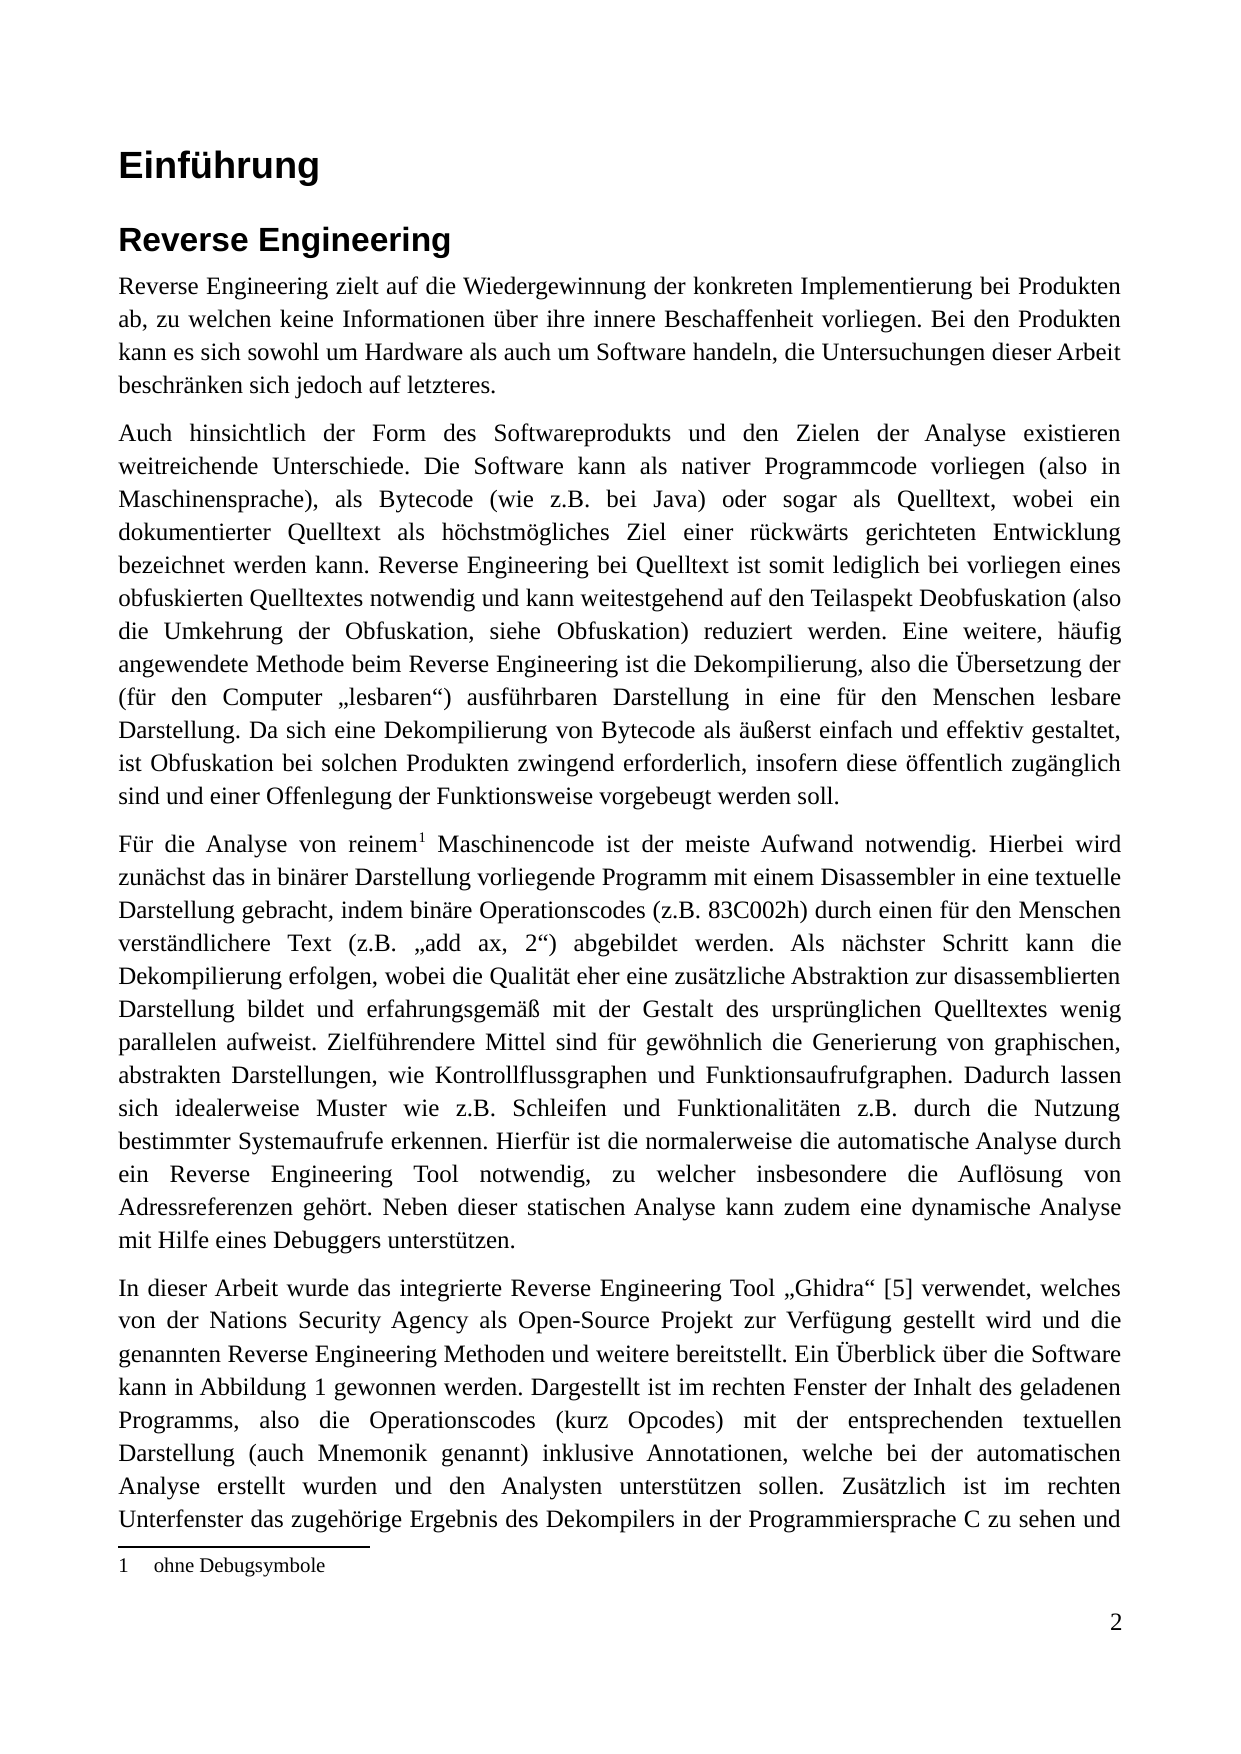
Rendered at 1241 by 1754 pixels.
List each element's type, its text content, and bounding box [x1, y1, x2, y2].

text In dieser Arbeit wurde das integrierte Reverse Engineering Tool „Ghidra“ [5] verwendet, welches von der Nations Security Agency als Open-Source Projekt zur Verfügung gestellt wird und die genannten Reverse Engineering Methoden und weitere bereitstellt. Ein Überblick über die Software kann in Abbildung 1 gewonnen werden. Dargestellt ist im rechten Fenster der Inhalt des geladenen Programms, also die Operationscodes (kurz Opcodes) mit der entsprechenden textuellen Darstellung (auch Mnemonik genannt) inklusive Annotationen, welche bei der automatischen Analyse erstellt wurden und den Analysten unterstützen sollen. Zusätzlich ist im rechten Unterfenster das zugehörige Ergebnis des Dekompilers in der Programmiersprache C zu sehen und [118, 1273, 1122, 1532]
text Für die Analyse von reinem Maschinencode ist der meiste Aufwand notwendig. Hierbei wird zunächst das in binärer Darstellung vorliegende Programm mit einem Disassembler in eine textuelle Darstellung gebracht, indem binäre Operationscodes (z.B. 83C002h) durch einen für den Menschen verständlichere Text (z.B. „add ax, 2“) abgebildet werden. Als nächster Schritt kann die Dekompilierung erfolgen, wobei die Qualität eher eine zusätzliche Abstraktion zur disassemblierten Darstellung bildet und erfahrungsgemäß mit der Gestalt des ursprünglichen Quelltextes wenig parallelen aufweist. Zielführendere Mittel sind für gewöhnlich die Generierung von graphischen, abstrakten Darstellungen, wie Kontrollflussgraphen und Funktionsaufrufgraphen. Dadurch lassen sich idealerweise Muster wie z.B. Schleifen und Funktionalitäten z.B. durch die Nutzung bestimmter Systemaufrufe erkennen. Hierfür ist die normalerweise die automatische Analyse durch ein Reverse Engineering Tool notwendig, zu welcher insbesondere die Auflösung von Adressreferenzen gehört. Neben dieser statischen Analyse kann zudem eine dynamische Analyse mit Hilfe eines Debuggers unterstützen. [118, 829, 1122, 1254]
text ohne Debugsymbole [118, 1553, 1122, 1577]
subtitle Einführung [118, 143, 1122, 187]
text Reverse Engineering zielt auf die Wiedergewinnung der konkreten Implementierung bei Produkten ab, zu welchen keine Informationen über ihre innere Beschaffenheit vorliegen. Bei den Produkten kann es sich sowohl um Hardware als auch um Software handeln, die Untersuchungen dieser Arbeit beschränken sich jedoch auf letzteres. [118, 271, 1122, 399]
text Auch hinsichtlich der Form des Softwareprodukts und den Zielen der Analyse existieren weitreichende Unterschiede. Die Software kann als nativer Programmcode vorliegen (also in Maschinensprache), als Bytecode (wie z.B. bei Java) oder sogar als Quelltext, wobei ein dokumentierter Quelltext als höchstmögliches Ziel einer rückwärts gerichteten Entwicklung bezeichnet werden kann. Reverse Engineering bei Quelltext ist somit lediglich bei vorliegen eines obfuskierten Quelltextes notwendig und kann weitestgehend auf den Teilaspekt Deobfuskation (also die Umkehrung der Obfuskation, siehe Obfuskation) reduziert werden. Eine weitere, häufig angewendete Methode beim Reverse Engineering ist die Dekompilierung, also die Übersetzung der (für den Computer „lesbaren“) ausführbaren Darstellung in eine für den Menschen lesbare Darstellung. Da sich eine Dekompilierung von Bytecode als äußerst einfach und effektiv gestaltet, ist Obfuskation bei solchen Produkten zwingend erforderlich, insofern diese öffentlich zugänglich sind und einer Offenlegung der Funktionsweise vorgebeugt werden soll. [118, 418, 1122, 810]
subtitle Reverse Engineering [118, 220, 1122, 259]
